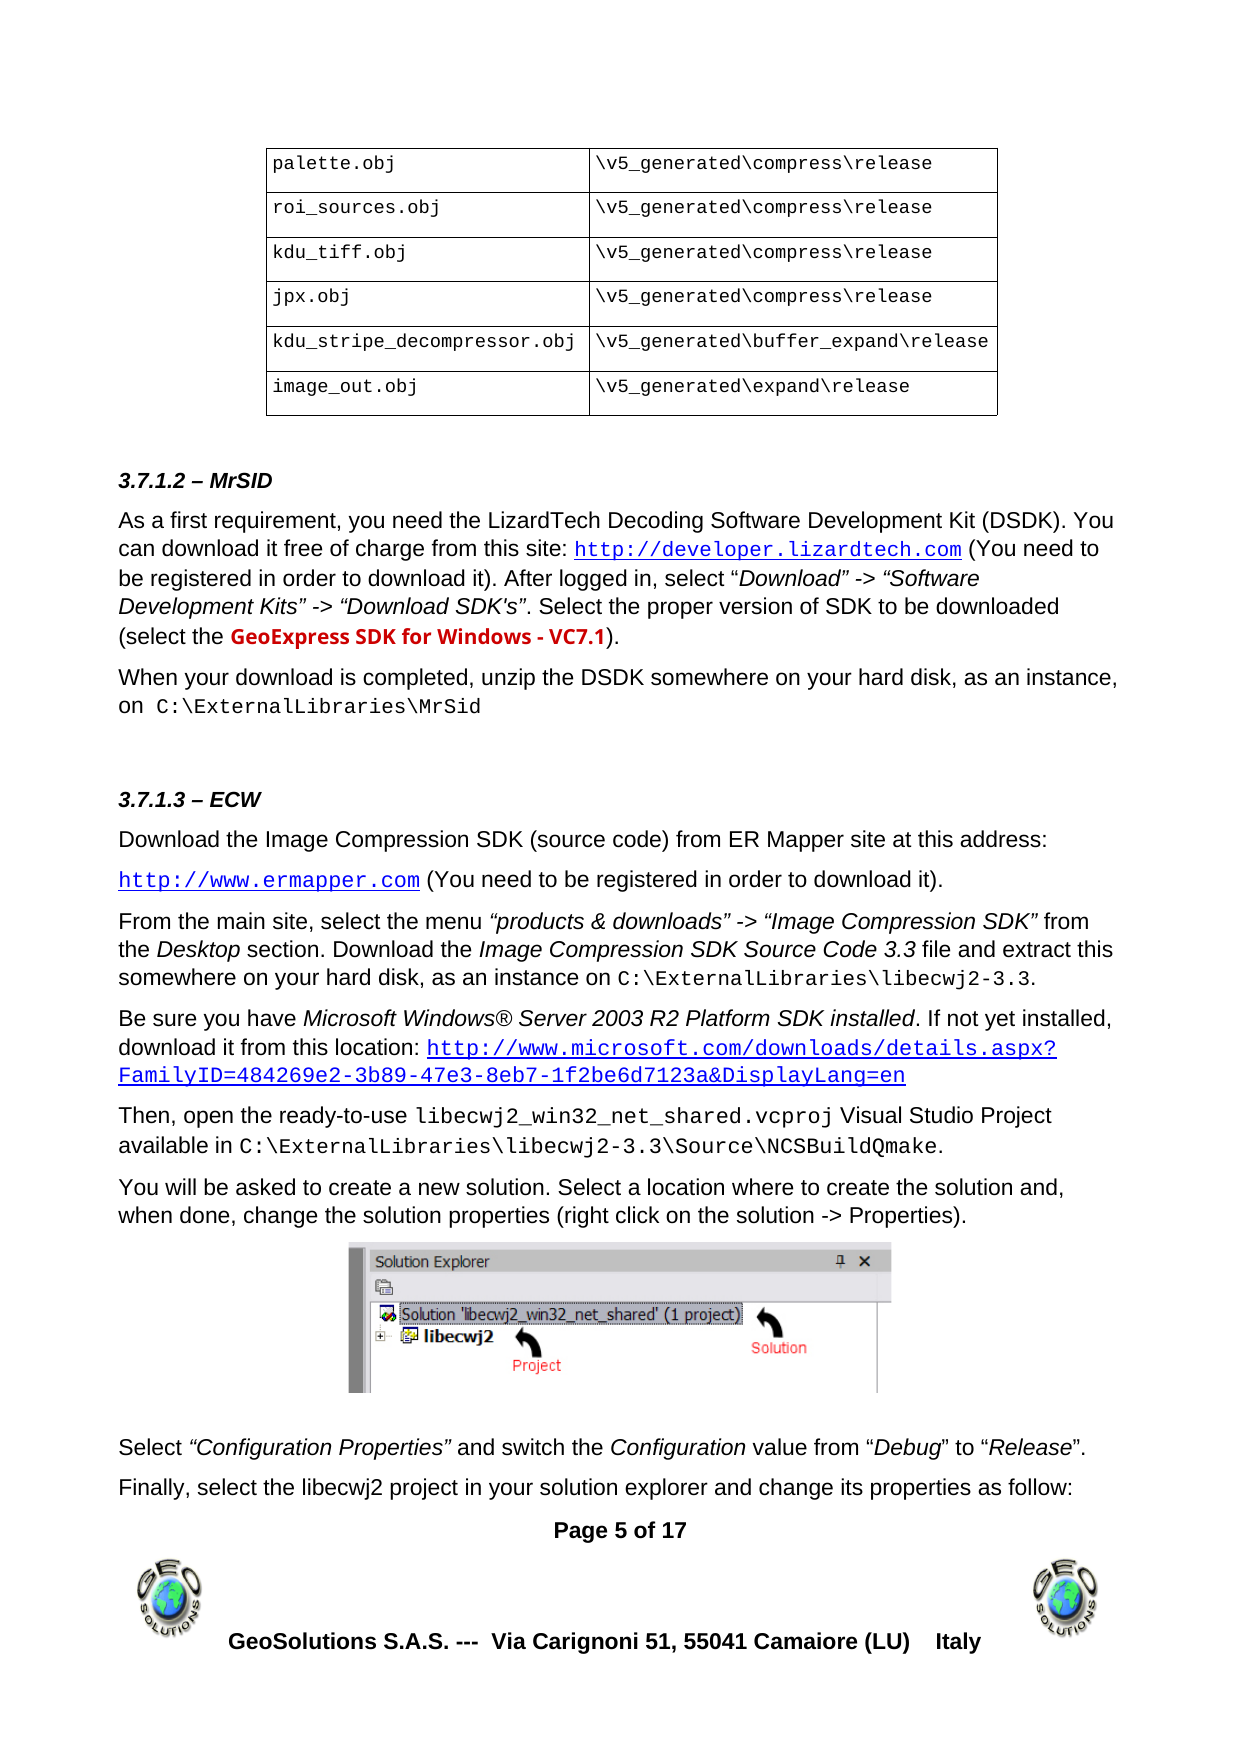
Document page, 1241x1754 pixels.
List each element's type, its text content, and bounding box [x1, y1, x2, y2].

picture [1030, 1552, 1101, 1641]
text Finally, select the libecwj2 project in your solution explorer and change its properties as follow: [118, 1475, 1122, 1500]
text Be sure you have Microsoft Windows® Server 2003 R2 Platform SDK installed. If not yet installed, download it from this location: http://www.microsoft.com/downloads/details.aspx?FamilyID=484269e2-3b89-47e3-8eb7-1f2be6d7123a&DisplayLang=en [118, 1006, 1122, 1089]
table_cell \v5_generated\compress\release [590, 193, 997, 237]
table_cell jpx.obj [267, 282, 589, 326]
text Select “Configuration Properties” and switch the Configuration value from “Debug” to “Release”. [118, 1435, 1122, 1460]
text Download the Image Compression SDK (source code) from ER Mapper site at this address: [118, 827, 1122, 852]
table_cell \v5_generated\expand\release [590, 372, 997, 415]
table_cell image_out.obj [267, 372, 589, 415]
text From the main site, select the menu “products & downloads” -> “Image Compression SDK” from the Desktop section. Download the Image Compression SDK Source Code 3.3 file and extract this somewhere on your hard disk, as an instance on C:\ExternalLibraries\libecwj2-3.3. [118, 908, 1122, 992]
table_cell kdu_stripe_decompressor.obj [267, 327, 589, 371]
table_cell \v5_generated\buffer_expand\release [590, 327, 997, 371]
text When your download is completed, unzip the DSDK somewhere on your hard disk, as an instance, on C:\ExternalLibraries\MrSid [118, 665, 1122, 720]
text http://www.ermapper.com (You need to be registered in order to download it). [118, 867, 1122, 894]
table_cell kdu_tiff.obj [267, 238, 589, 281]
table_cell palette.obj [267, 149, 589, 192]
text You will be asked to create a new solution. Select a location where to create the solution and, when done, change the solution properties (right click on the solution -> Properties). [118, 1174, 1122, 1228]
table_cell \v5_generated\compress\release [590, 238, 997, 281]
subtitle 3.7.1.2 – MrSID [118, 468, 1122, 493]
picture [348, 1242, 892, 1393]
table_cell \v5_generated\compress\release [590, 282, 997, 326]
picture [134, 1552, 205, 1641]
text As a first requirement, you need the LizardTech Decoding Software Development Kit (DSDK). You can download it free of charge from this site: http://developer.lizardtech.com (You need to be registered in order to download it). After logged in, select “Download” -> “Software Development Kits” -> “Download SDK's”. Select the proper version of SDK to be downloaded (select the GeoExpress SDK for Windows - VC7.1). [118, 508, 1122, 650]
subtitle 3.7.1.3 – ECW [118, 787, 1122, 812]
table_cell roi_sources.obj [267, 193, 589, 237]
text Then, open the ready-to-use libecwj2_win32_net_shared.vcproj Visual Studio Project available in C:\ExternalLibraries\libecwj2-3.3\Source\NCSBuildQmake. [118, 1103, 1122, 1160]
table_cell \v5_generated\compress\release [590, 149, 997, 192]
